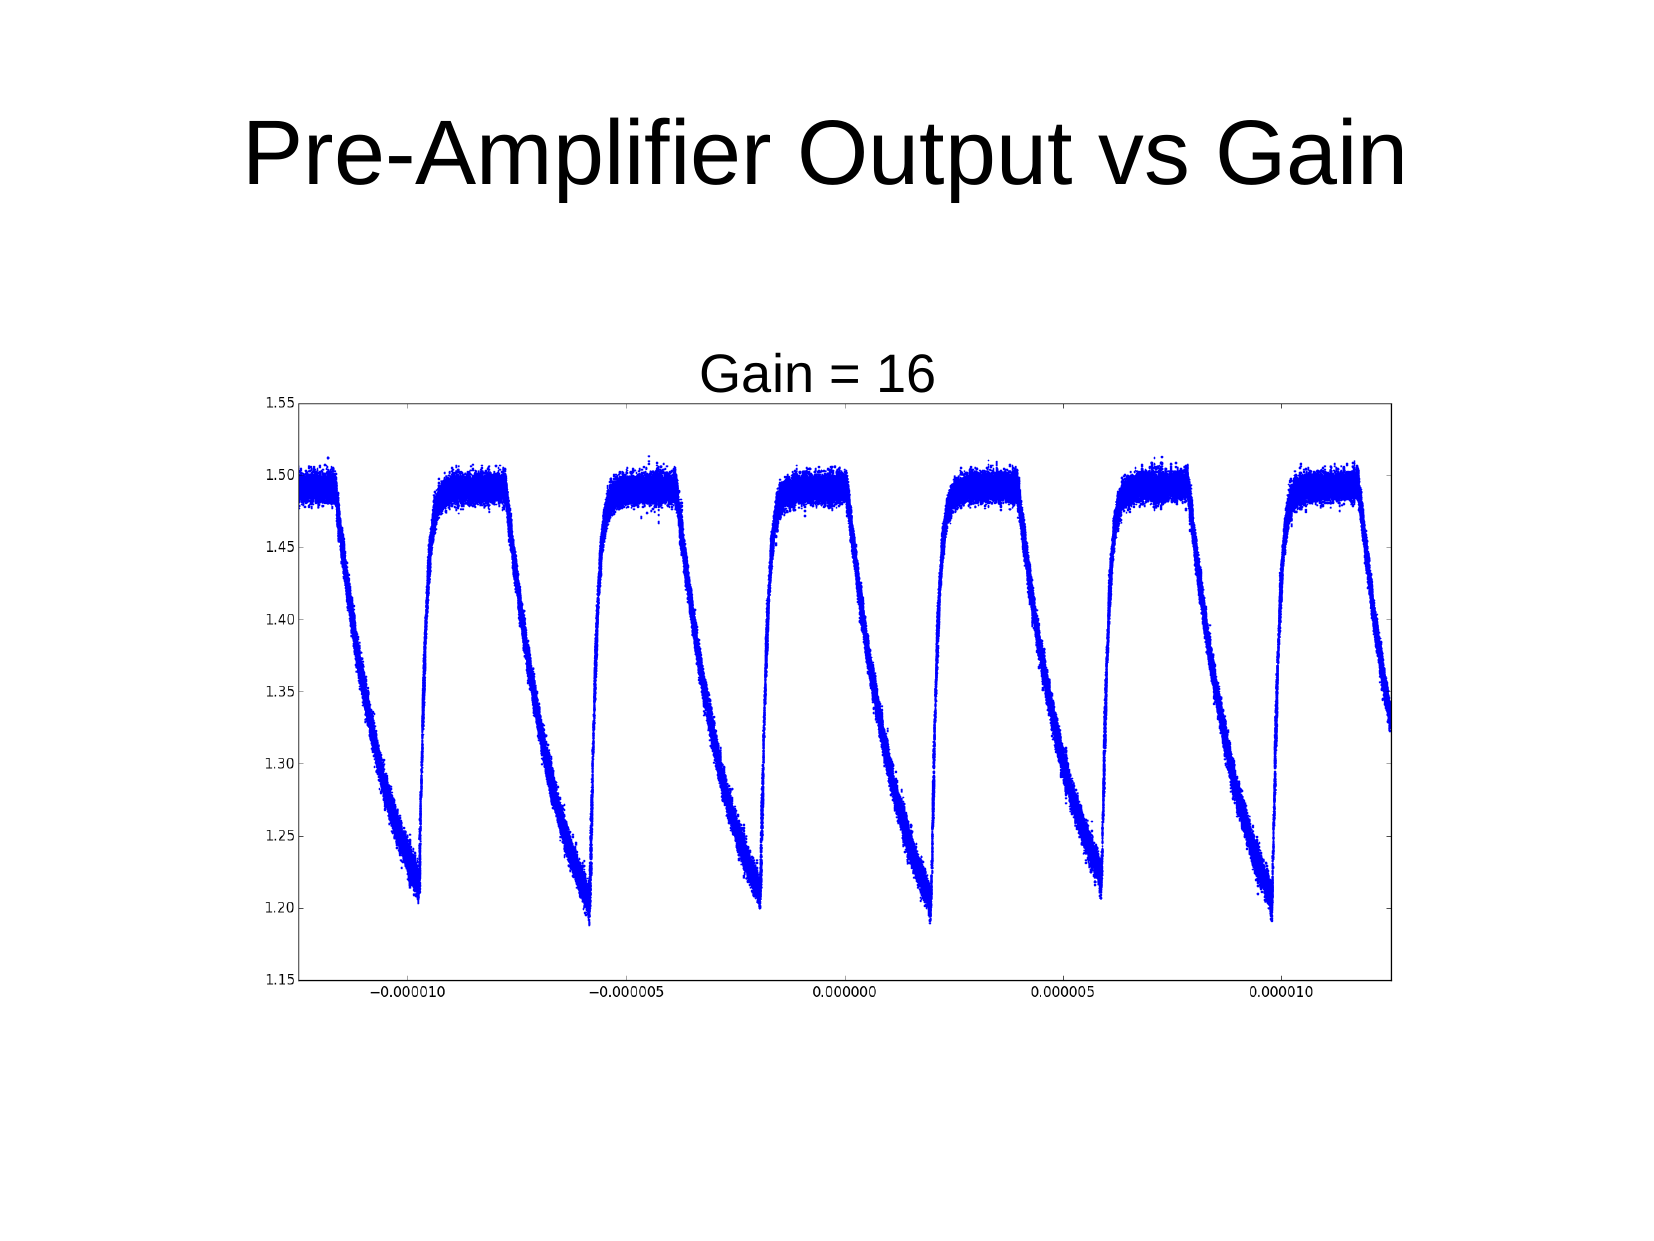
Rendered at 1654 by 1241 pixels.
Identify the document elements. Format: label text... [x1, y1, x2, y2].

text_box Gain = 16 [685, 336, 1087, 473]
picture [122, 331, 1531, 1052]
title Pre-Amplifier Output vs Gain [82, 49, 1571, 257]
